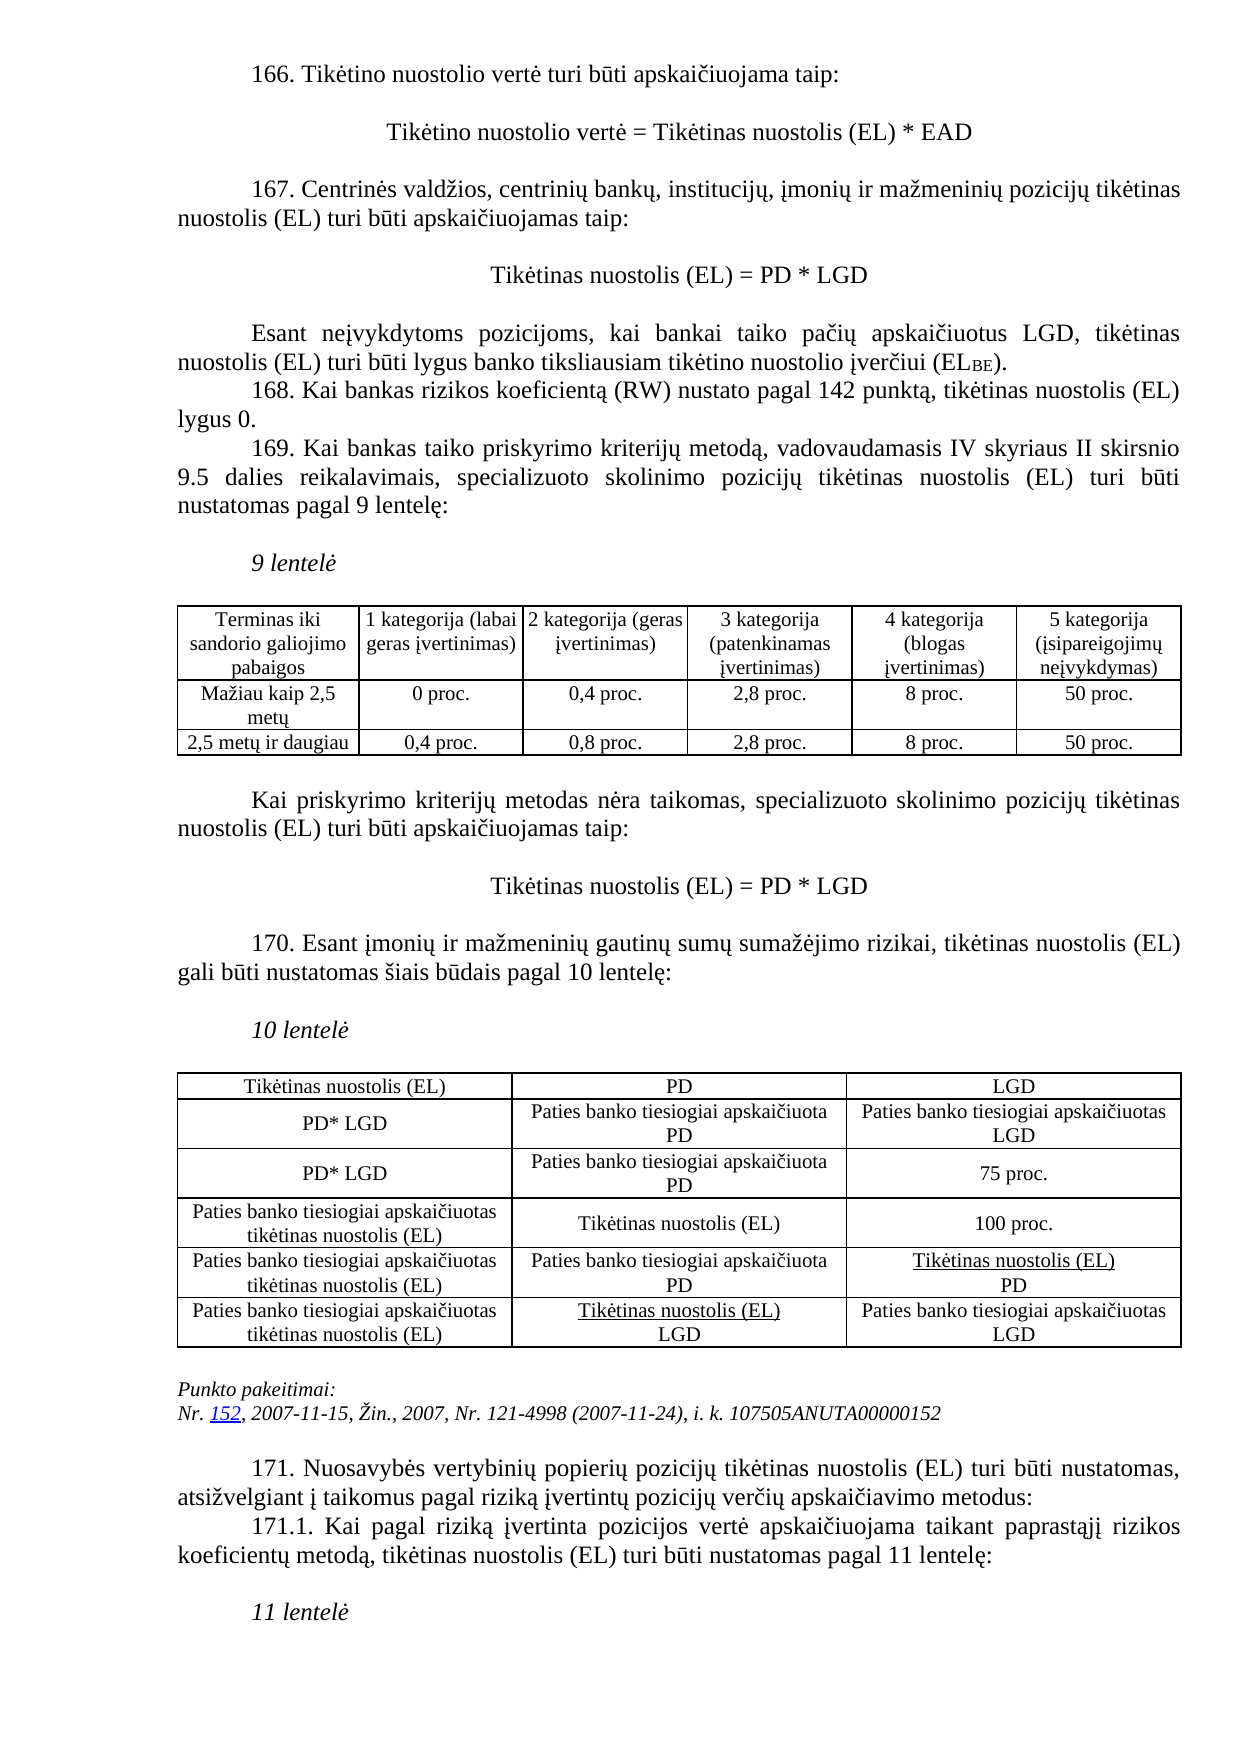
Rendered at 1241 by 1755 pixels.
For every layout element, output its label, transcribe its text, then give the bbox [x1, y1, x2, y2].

table_cell PD* LGD [178, 1100, 511, 1147]
table_cell Paties banko tiesiogiai apskaičiuotas tikėtinas nuostolis (EL) [178, 1199, 511, 1247]
table_cell 8 proc. [853, 681, 1016, 729]
text Tikėtino nuostolio vertė = Tikėtinas nuostolis (EL) * EAD [177, 117, 1181, 145]
text 168. Kai bankas rizikos koeficientą (RW) nustato pagal 142 punktą, tikėtinas nuostolis (EL) lygus 0. [177, 375, 1181, 433]
table_header PD [513, 1074, 846, 1098]
text Kai priskyrimo kriterijų metodas nėra taikomas, specializuoto skolinimo pozicijų tikėtinas nuostolis (EL) turi būti apskaičiuojamas taip: [177, 785, 1181, 842]
text Punkto pakeitimai: [177, 1377, 1181, 1401]
table_cell Paties banko tiesiogiai apskaičiuota PD [513, 1149, 846, 1197]
table_header 2 kategorija (geras įvertinimas) [524, 607, 687, 679]
table_cell 0,4 proc. [524, 681, 687, 729]
text 9 lentelė [177, 548, 1181, 577]
table_cell Paties banko tiesiogiai apskaičiuotas tikėtinas nuostolis (EL) [178, 1298, 511, 1346]
table_cell Paties banko tiesiogiai apskaičiuotas tikėtinas nuostolis (EL) [178, 1248, 511, 1297]
text 167. Centrinės valdžios, centrinių bankų, institucijų, įmonių ir mažmeninių pozicijų tikėtinas nuostolis (EL) turi būti apskaičiuojamas taip: [177, 174, 1181, 232]
table_cell 2,8 proc. [688, 681, 851, 729]
table_cell Tikėtinas nuostolis (EL) LGD [513, 1298, 846, 1346]
table_cell 0 proc. [360, 681, 522, 729]
text 170. Esant įmonių ir mažmeninių gautinų sumų sumažėjimo rizikai, tikėtinas nuostolis (EL) gali būti nustatomas šiais būdais pagal 10 lentelę: [177, 928, 1181, 986]
table_cell 50 proc. [1017, 681, 1180, 729]
table_cell 100 proc. [847, 1199, 1180, 1247]
text 169. Kai bankas taiko priskyrimo kriterijų metodą, vadovaudamasis IV skyriaus II skirsnio 9.5 dalies reikalavimais, specializuoto skolinimo pozicijų tikėtinas nuostolis (EL) turi būti nustatomas pagal 9 lentelę: [177, 433, 1181, 519]
text 171.1. Kai pagal riziką įvertinta pozicijos vertė apskaičiuojama taikant paprastąjį rizikos koeficientų metodą, tikėtinas nuostolis (EL) turi būti nustatomas pagal 11 lentelę: [177, 1511, 1181, 1568]
table_header 1 kategorija (labai geras įvertinimas) [360, 607, 522, 679]
text Tikėtinas nuostolis (EL) = PD * LGD [177, 871, 1181, 900]
table_cell Tikėtinas nuostolis (EL) [513, 1199, 846, 1247]
text Esant neįvykdytoms pozicijoms, kai bankai taiko pačių apskaičiuotus LGD, tikėtinas nuostolis (EL) turi būti lygus banko tiksliausiam tikėtino nuostolio įverčiui (ELBE). [177, 318, 1181, 375]
text Tikėtinas nuostolis (EL) = PD * LGD [177, 260, 1181, 289]
text 171. Nuosavybės vertybinių popierių pozicijų tikėtinas nuostolis (EL) turi būti nustatomas, atsižvelgiant į taikomus pagal riziką įvertintų pozicijų verčių apskaičiavimo metodus: [177, 1453, 1181, 1511]
table_cell Paties banko tiesiogiai apskaičiuotas LGD [847, 1298, 1180, 1346]
text 10 lentelė [177, 1015, 1181, 1043]
table_cell 75 proc. [847, 1149, 1180, 1197]
table_cell Paties banko tiesiogiai apskaičiuotas LGD [847, 1100, 1180, 1147]
table_cell Paties banko tiesiogiai apskaičiuota PD [513, 1248, 846, 1297]
text 11 lentelė [177, 1597, 1181, 1626]
table_header LGD [847, 1074, 1180, 1098]
text Nr. 152, 2007-11-15, Žin., 2007, Nr. 121-4998 (2007-11-24), i. k. 107505ANUTA00000152 [177, 1401, 1181, 1425]
text 166. Tikėtino nuostolio vertė turi būti apskaičiuojama taip: [177, 59, 1181, 88]
table_cell Paties banko tiesiogiai apskaičiuota PD [513, 1100, 846, 1147]
table_cell Tikėtinas nuostolis (EL) PD [847, 1248, 1180, 1297]
table_header Tikėtinas nuostolis (EL) [178, 1074, 511, 1098]
table_cell PD* LGD [178, 1149, 511, 1197]
